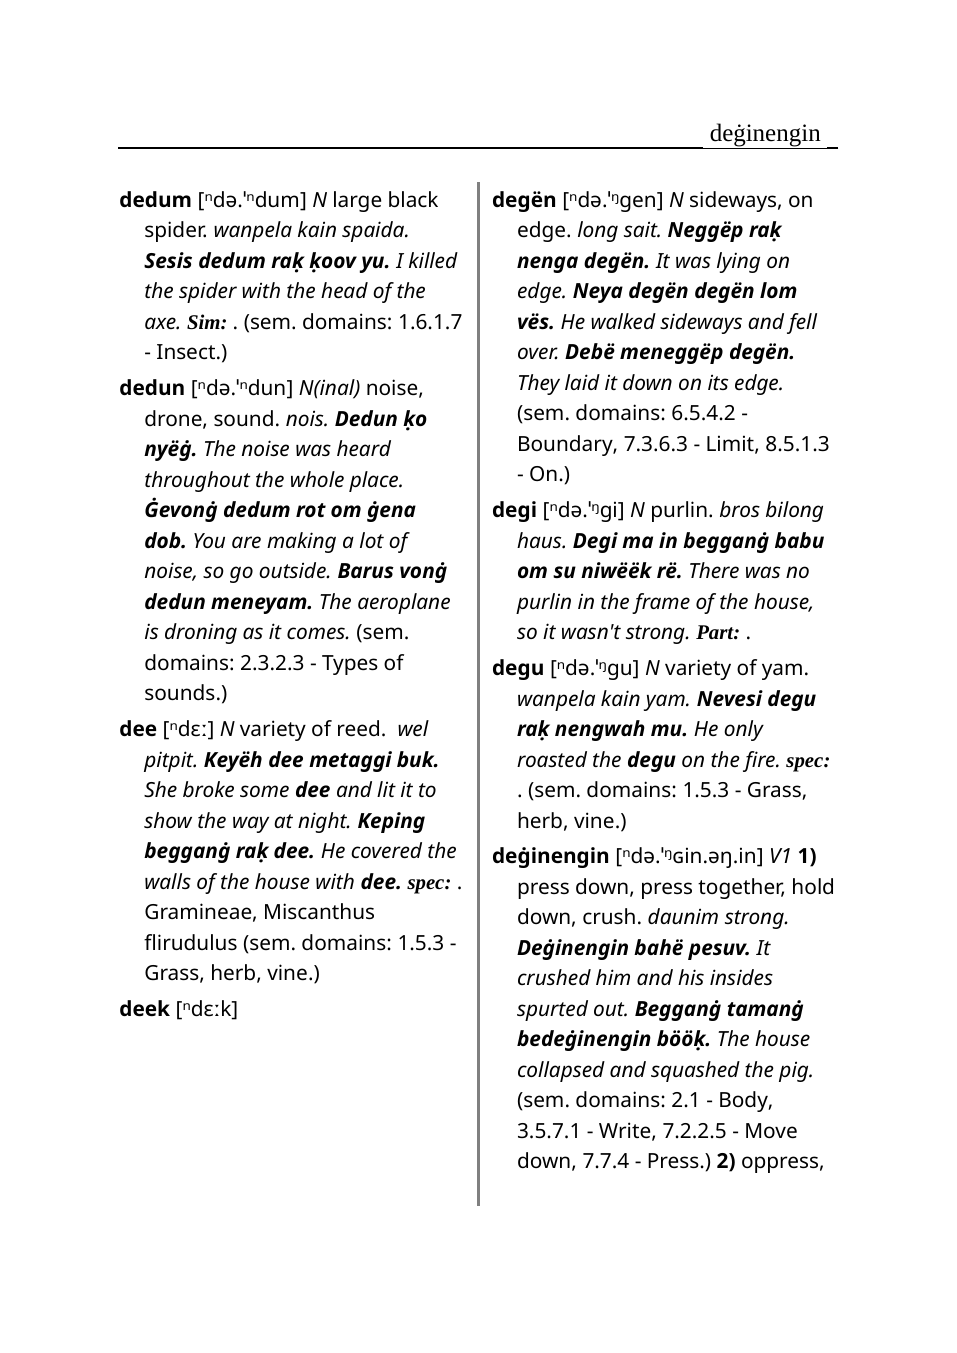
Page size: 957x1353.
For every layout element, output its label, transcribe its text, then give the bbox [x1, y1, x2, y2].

text dedun [ⁿdə.ˈⁿdun] N(inal) noise, drone, sound. nois. Dedun ḳo nyëġ. The noise was heard throughout the whole place. Ġevonġ dedum rot om ġena dob. You are making a lot of noise, so go outside. Barus vonġ dedun meneyam. The aeroplane is droning as it comes. (sem. domains: 2.3.2.3 - Types of sounds.) [119, 370, 465, 711]
text dedum [ⁿdə.ˈⁿdum] N large black spider. wanpela kain spaida. Sesis dedum raḳ ḳoov yu. I killed the spider with the head of the axe. Sim: . (sem. domains: 1.6.1.7 - Insect.) [119, 183, 465, 370]
text degi [ⁿdə.ˈᵑɡi] N purlin. bros bilong haus. Degi ma in begganġ babu om su niwëëk rë. There was no purlin in the frame of the house, so it wasn't strong. Part: . [492, 492, 837, 650]
text deġinengin [ⁿdə.ˈᵑɢin.əŋ.in] V1 1) press down, press together, hold down, crush. daunim strong. Deġinengin bahë pesuv. It crushed him and his insides spurted out. Begganġ tamanġ bedeġinengin bööḳ. The house collapsed and squashed the pig. (sem. domains: 2.1 - Body, 3.5.7.1 - Write, 7.2.2.5 - Move down, 7.7.4 - Press.) 2) oppress, [492, 838, 837, 1179]
text deek [ⁿdɛːk] [119, 991, 465, 1027]
text dee [ⁿdɛː] N variety of reed. wel pitpit. Keyëh dee metaggi buk. She broke some dee and lit it to show the way at night. Keping begganġ raḳ dee. He covered the walls of the house with dee. spec: . Gramineae, Miscanthus flirudulus (sem. domains: 1.5.3 - Grass, herb, vine.) [119, 711, 465, 991]
text degën [ⁿdə.ˈᵑɡen] N sideways, on edge. long sait. Neggëp raḳ nenga degën. It was lying on edge. Neya degën degën lom vës. He walked sideways and fell over. Debë meneggëp degën. They laid it down on its edge. (sem. domains: 6.5.4.2 - Boundary, 7.3.6.3 - Limit, 8.5.1.3 - On.) [492, 183, 837, 492]
text degu [ⁿdə.ˈᵑɡu] N variety of yam. wanpela kain yam. Nevesi degu raḳ nengwah mu. He only roasted the degu on the fire. spec: . (sem. domains: 1.5.3 - Grass, herb, vine.) [492, 650, 837, 838]
